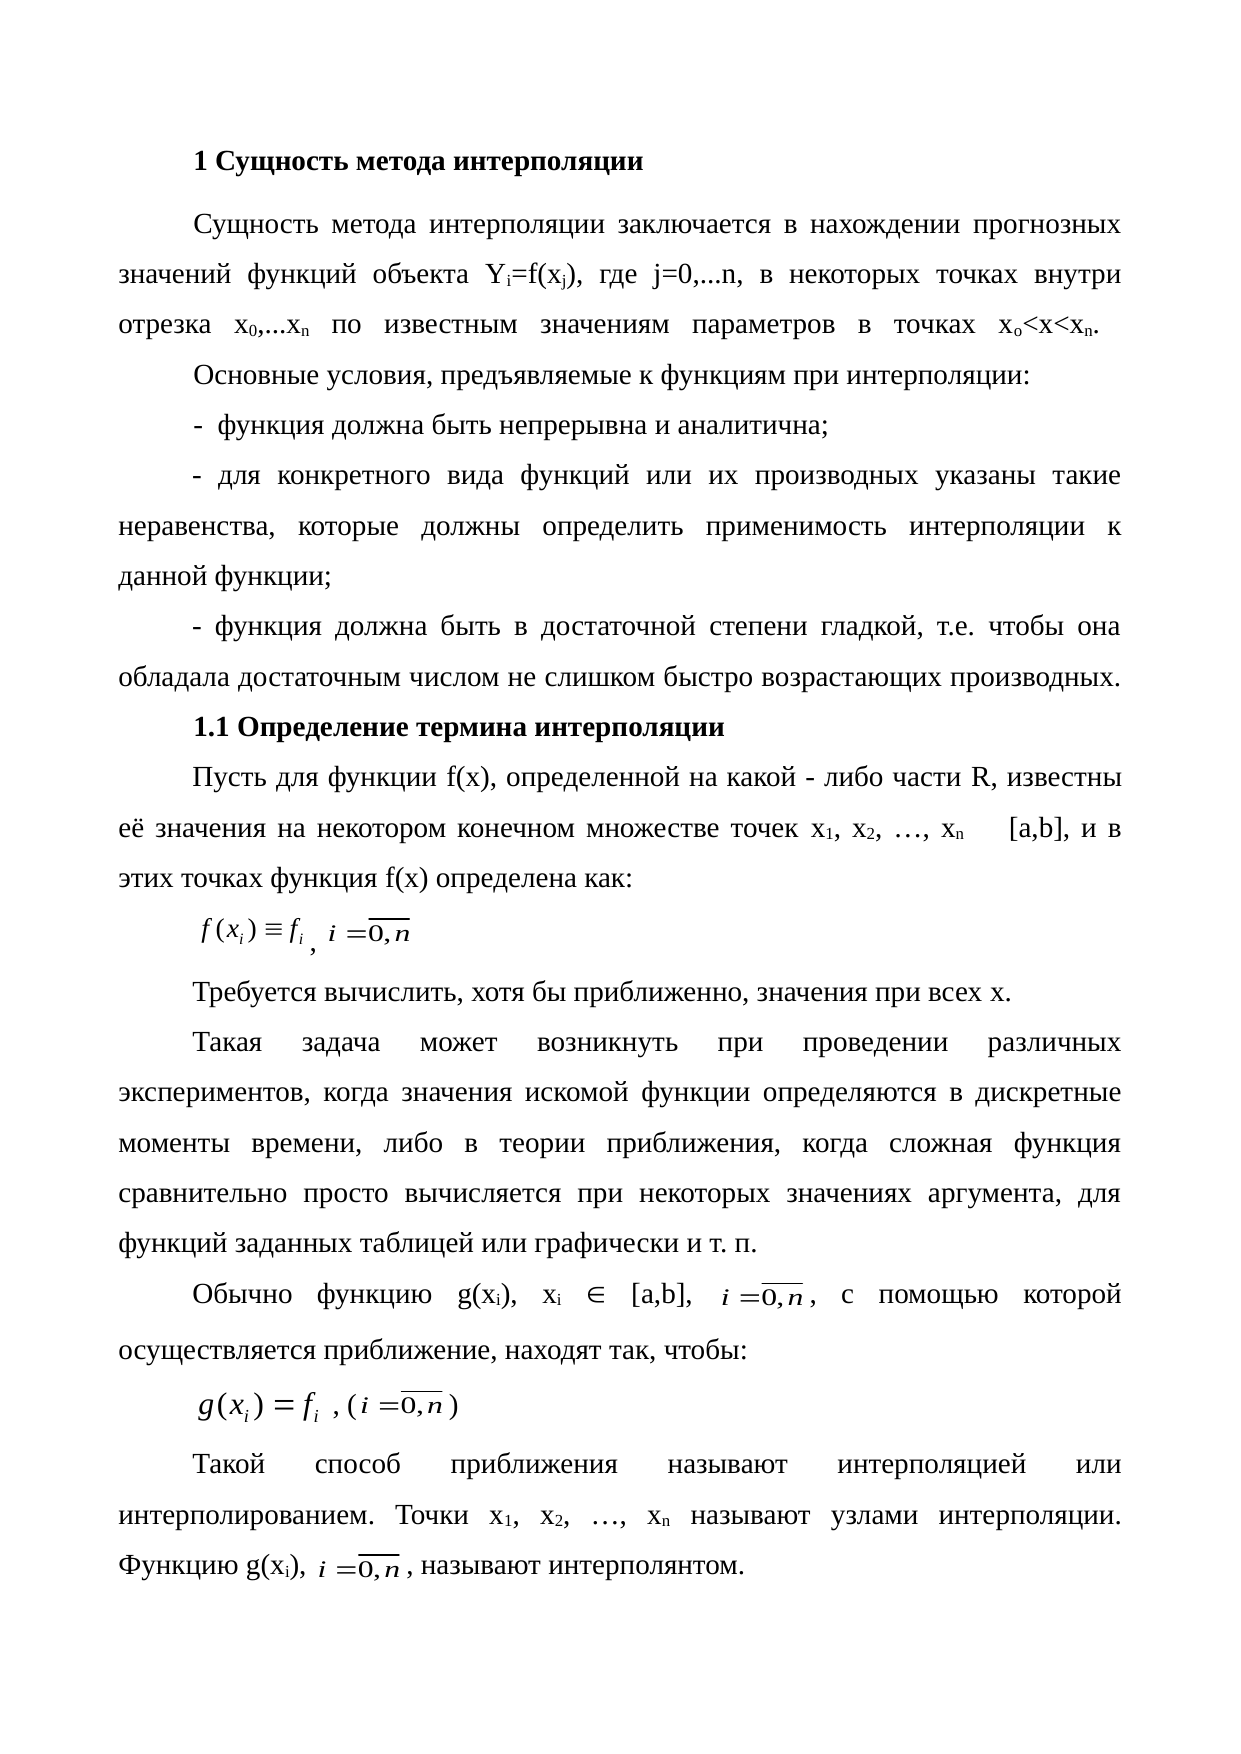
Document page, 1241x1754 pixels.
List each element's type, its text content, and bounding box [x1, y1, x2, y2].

text Пусть для функции f(x), определенной на какой - либо части R, известны её значения на некотором конечном множестве точек x1, x2, …, xn  [a,b], и в этих точках функция f(x) определена как: [118, 759, 1122, 893]
text Сущность метода интерполяции заключается в нахождении прогнозных значений функций объекта Yi=f(xj), где j=0,...n, в некоторых точках внутри отрезка х0,...хn по известным значениям параметров в точках xo<x<xn. Основные условия, предъявляемые к функциям при интерполяции: [118, 206, 1122, 390]
text - функция должна быть непрерывна и аналитична; [118, 407, 1122, 441]
text - для конкретного вида функций или их производных указаны такие неравенства, которые должны определить применимость интерполяции к данной функции; [118, 457, 1122, 592]
subtitle 1 Сущность метода интерполяции [118, 143, 1122, 177]
text , () [118, 1383, 1122, 1430]
text - функция должна быть в достаточной степени гладкой, т.е. чтобы она обладала достаточным числом не слишком быстро возрастающих производных. 1.1 Определение термина интерполяции [118, 608, 1122, 743]
text Такой способ приближения называют интерполяцией или интерполированием. Точки x1, x2, …, xn называют узлами интерполяции. Функцию g(xi), , называют интерполянтом. [118, 1447, 1122, 1587]
text Обычно функцию g(xi), xi  [a,b], , с помощью которой осуществляется приближение, находят так, чтобы: [118, 1276, 1122, 1366]
text Такая задача может возникнуть при проведении различных экспериментов, когда значения искомой функции определяются в дискретные моменты времени, либо в теории приближения, когда сложная функция сравнительно просто вычисляется при некоторых значениях аргумента, для функций заданных таблицей или графически и т. п. [118, 1024, 1122, 1259]
text , [118, 910, 1122, 957]
text Требуется вычислить, хотя бы приближенно, значения при всех x. [118, 974, 1122, 1007]
